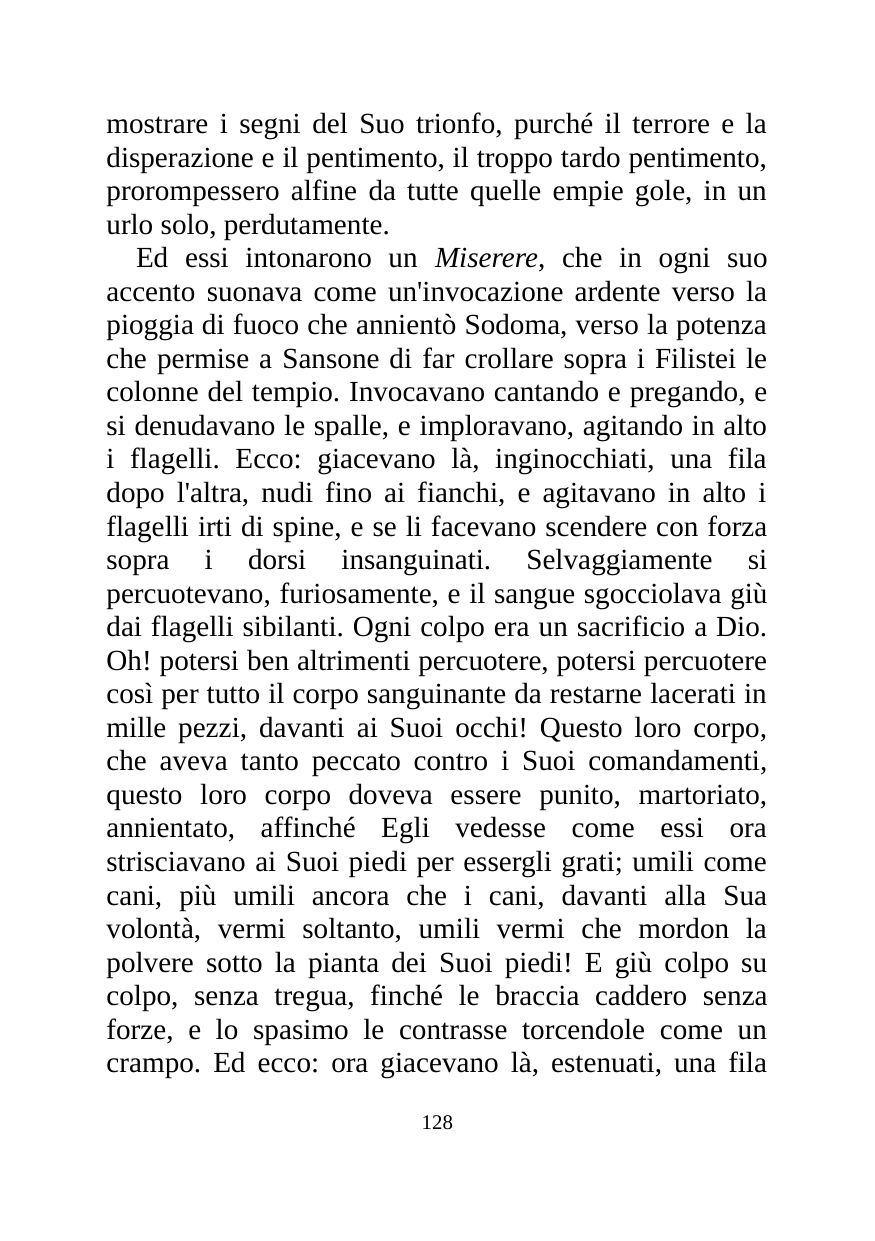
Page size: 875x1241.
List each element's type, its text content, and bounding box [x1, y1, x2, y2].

text Ed essi intonarono un Miserere, che in ogni suo accento suonava come un'invocazione ardente verso la pioggia di fuoco che annientò Sodoma, verso la potenza che permise a Sansone di far crollare sopra i Filistei le colonne del tempio. Invocavano cantando e pregando, e si denudavano le spalle, e imploravano, agitando in alto i flagelli. Ecco: giacevano là, inginocchiati, una fila dopo l'altra, nudi fino ai fianchi, e agitavano in alto i flagelli irti di spine, e se li facevano scendere con forza sopra i dorsi insanguinati. Selvaggiamente si percuotevano, furiosamente, e il sangue sgocciolava giù dai flagelli sibilanti. Ogni colpo era un sacrificio a Dio. Oh! potersi ben altrimenti percuotere, potersi percuotere così per tutto il corpo sanguinante da restarne lacerati in mille pezzi, davanti ai Suoi occhi! Questo loro corpo, che aveva tanto peccato contro i Suoi comandamenti, questo loro corpo doveva essere punito, martoriato, annientato, affinché Egli vedesse come essi ora strisciavano ai Suoi piedi per essergli grati; umili come cani, più umili ancora che i cani, davanti alla Sua volontà, vermi soltanto, umili vermi che mordon la polvere sotto la pianta dei Suoi piedi! E giù colpo su colpo, senza tregua, finché le braccia caddero senza forze, e lo spasimo le contrasse torcendole come un crampo. Ed ecco: ora giacevano là, estenuati, una fila [106, 240, 768, 1079]
text mostrare i segni del Suo trionfo, purché il terrore e la disperazione e il pentimento, il troppo tardo pentimento, prorompessero alfine da tutte quelle empie gole, in un urlo solo, perdutamente. [106, 106, 768, 240]
